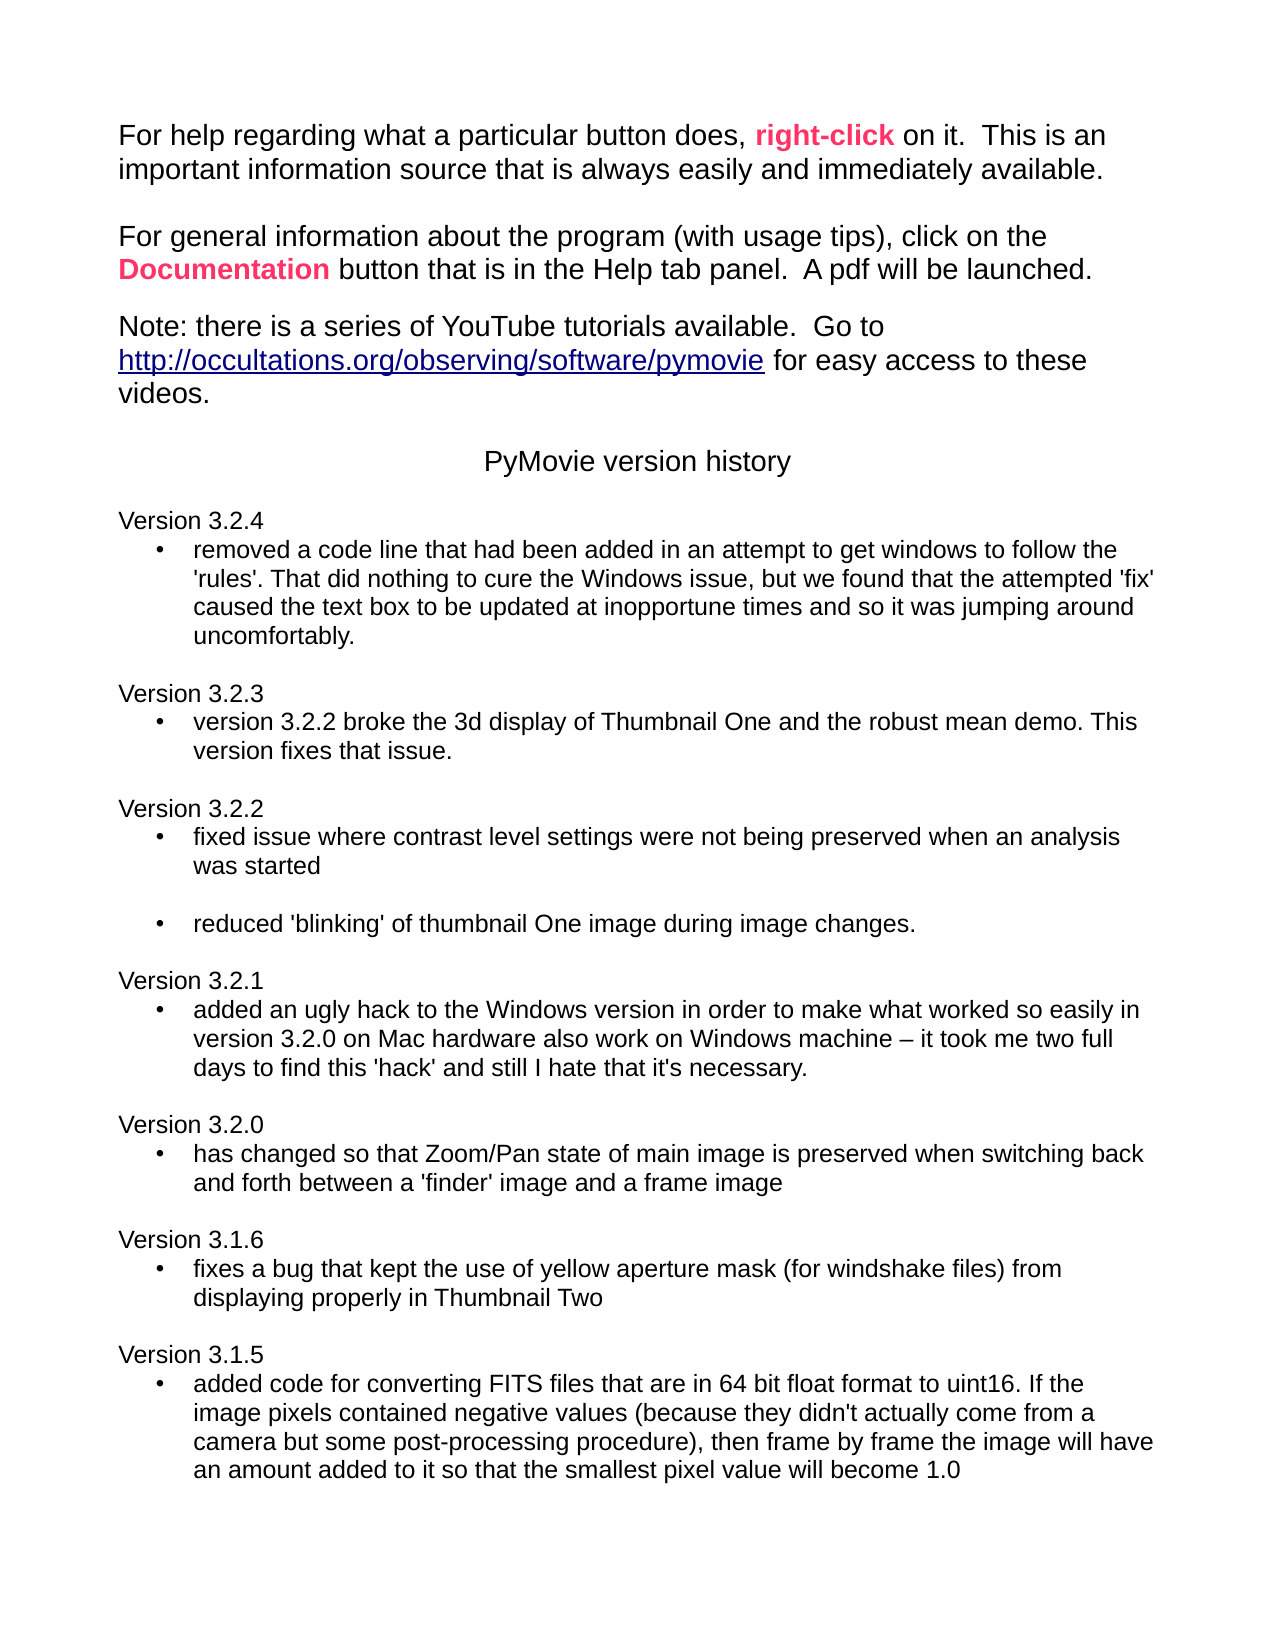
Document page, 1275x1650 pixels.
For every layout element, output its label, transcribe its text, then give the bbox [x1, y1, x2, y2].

list added an ugly hack to the Windows version in order to make what worked so easily in version 3.2.0 on Mac hardware also work on Windows machine – it took me two full days to find this 'hack' and still I hate that it's necessary. [156, 995, 1157, 1110]
text Version 3.2.3 [118, 678, 1157, 707]
text Version 3.2.0 [118, 1110, 1157, 1139]
text For help regarding what a particular button does, right-click on it. This is an important information source that is always easily and immediately available. [118, 118, 1157, 185]
text Version 3.2.2 [118, 794, 1157, 822]
list reduced 'blinking' of thumbnail One image during image changes. [156, 909, 1157, 966]
list fixes a bug that kept the use of yellow aperture mask (for windshake files) from displaying properly in Thumbnail Two [156, 1254, 1157, 1312]
list fixed issue where contrast level settings were not being preserved when an analysis was started [156, 822, 1157, 909]
text PyMovie version history [118, 444, 1157, 477]
text Version 3.2.4 [118, 506, 1157, 535]
text Version 3.2.1 [118, 966, 1157, 995]
text Version 3.1.6 [118, 1225, 1157, 1254]
text Version 3.1.5 [118, 1340, 1157, 1369]
text For general information about the program (with usage tips), click on the Documentation button that is in the Help tab panel. A pdf will be launched. [118, 219, 1157, 286]
list version 3.2.2 broke the 3d display of Thumbnail One and the robust mean demo. This version fixes that issue. [156, 707, 1157, 794]
list removed a code line that had been added in an attempt to get windows to follow the 'rules'. That did nothing to cure the Windows issue, but we found that the attempted 'fix' caused the text box to be updated at inopportune times and so it was jumping around uncomfortably. [156, 535, 1157, 678]
list has changed so that Zoom/Pan state of main image is preserved when switching back and forth between a 'finder' image and a frame image [156, 1139, 1157, 1225]
text Note: there is a series of YouTube tutorials available. Go to http://occultations.org/observing/software/pymovie for easy access to these videos. [118, 309, 1157, 410]
list added code for converting FITS files that are in 64 bit float format to uint16. If the image pixels contained negative values (because they didn't actually come from a camera but some post-processing procedure), then frame by frame the image will have an amount added to it so that the smallest pixel value will become 1.0 [156, 1369, 1157, 1484]
